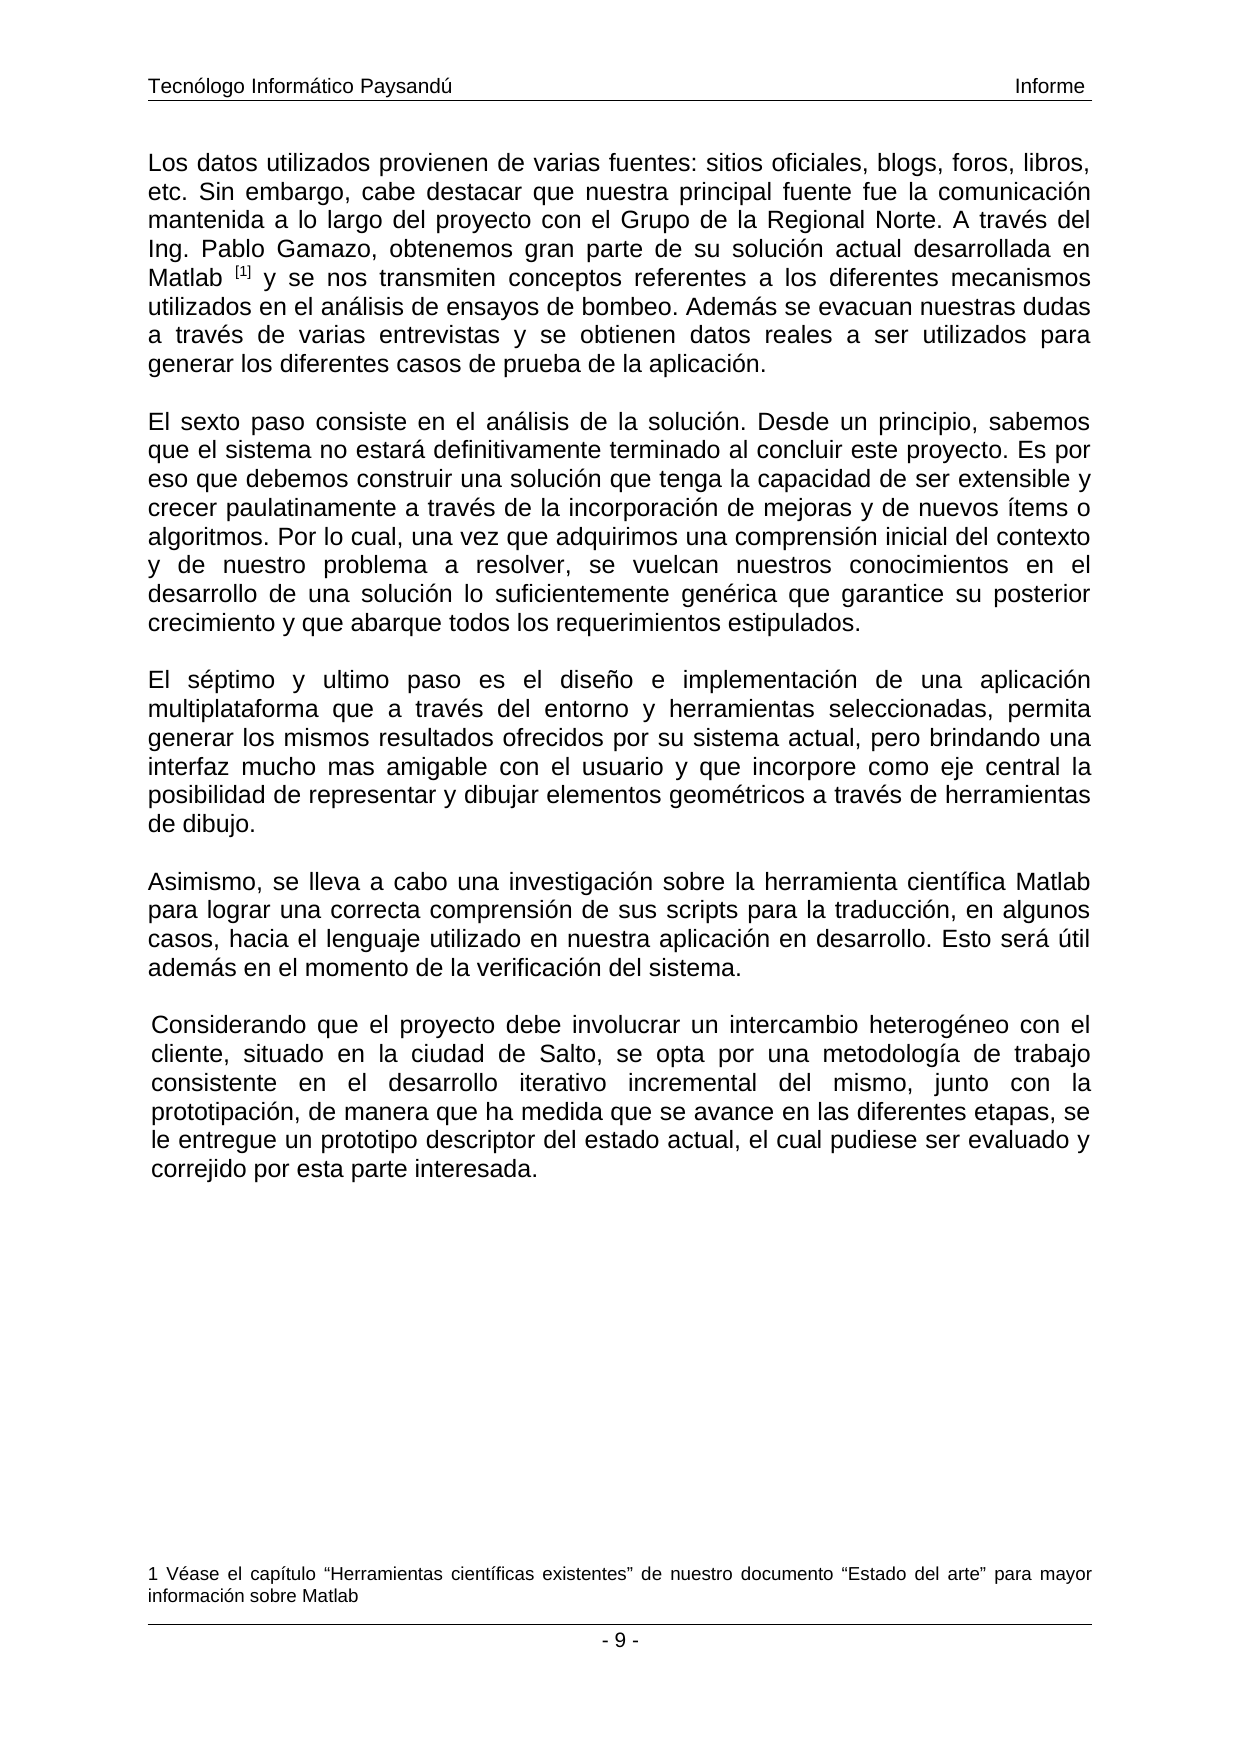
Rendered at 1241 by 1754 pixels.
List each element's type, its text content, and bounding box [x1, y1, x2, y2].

text El sexto paso consiste en el análisis de la solución. Desde un principio, sabemos que el sistema no estará definitivamente terminado al concluir este proyecto. Es por eso que debemos construir una solución que tenga la capacidad de ser extensible y crecer paulatinamente a través de la incorporación de mejoras y de nuevos ítems o algoritmos. Por lo cual, una vez que adquirimos una comprensión inicial del contexto y de nuestro problema a resolver, se vuelcan nuestros conocimientos en el desarrollo de una solución lo suficientemente genérica que garantice su posterior crecimiento y que abarque todos los requerimientos estipulados. [148, 406, 1092, 636]
text Los datos utilizados provienen de varias fuentes: sitios oficiales, blogs, foros, libros, etc. Sin embargo, cabe destacar que nuestra principal fuente fue la comunicación mantenida a lo largo del proyecto con el Grupo de la Regional Norte. A través del Ing. Pablo Gamazo, obtenemos gran parte de su solución actual desarrollada en Matlab [] y se nos transmiten conceptos referentes a los diferentes mecanismos utilizados en el análisis de ensayos de bombeo. Además se evacuan nuestras dudas a través de varias entrevistas y se obtienen datos reales a ser utilizados para generar los diferentes casos de prueba de la aplicación. [148, 148, 1092, 378]
text El séptimo y ultimo paso es el diseño e implementación de una aplicación multiplataforma que a través del entorno y herramientas seleccionadas, permita generar los mismos resultados ofrecidos por su sistema actual, pero brindando una interfaz mucho mas amigable con el usuario y que incorpore como eje central la posibilidad de representar y dibujar elementos geométricos a través de herramientas de dibujo. [148, 665, 1092, 838]
text Considerando que el proyecto debe involucrar un intercambio heterogéneo con el cliente, situado en la ciudad de Salto, se opta por una metodología de trabajo consistente en el desarrollo iterativo incremental del mismo, junto con la prototipación, de manera que ha medida que se avance en las diferentes etapas, se le entregue un prototipo descriptor del estado actual, el cual pudiese ser evaluado y correjido por esta parte interesada. [151, 1010, 1092, 1183]
text Asimismo, se lleva a cabo una investigación sobre la herramienta científica Matlab para lograr una correcta comprensión de sus scripts para la traducción, en algunos casos, hacia el lenguaje utilizado en nuestra aplicación en desarrollo. Esto será útil además en el momento de la verificación del sistema. [148, 866, 1092, 981]
text Véase el capítulo “Herramientas científicas existentes” de nuestro documento “Estado del arte” para mayor información sobre Matlab [148, 1563, 1092, 1606]
